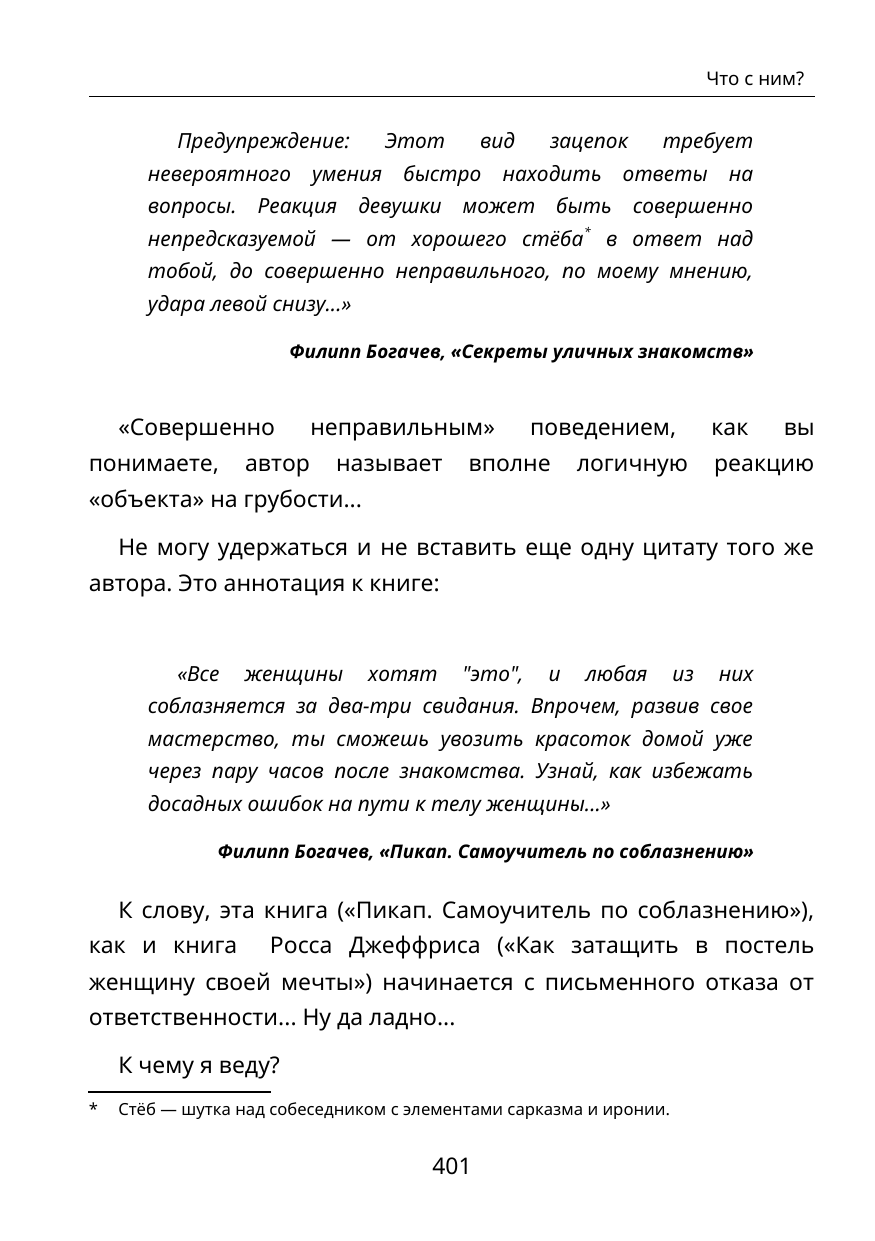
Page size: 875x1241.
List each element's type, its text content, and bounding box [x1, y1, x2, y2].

text Филипп Богачев, «Пикап. Самоучитель по соблазнению» [148, 833, 756, 863]
text К чему я веду? [88, 1049, 815, 1080]
text «Совершенно неправильным» поведением, как вы понимаете, автор называет вполне логичную реакцию «объекта» на грубости... [88, 411, 815, 514]
text «Все женщины хотят "это", и любая из них соблазняется за два-три свидания. Впрочем, развив свое мастерство, ты сможешь увозить красоток домой уже через пару часов после знакомства. Узнай, как избежать досадных ошибок на пути к телу женщины...» [148, 659, 756, 818]
text Не могу удержаться и не вставить еще одну цитату того же автора. Это аннотация к книге: [88, 531, 815, 598]
text Стёб — шутка над собеседником с элементами сарказма и иронии. [88, 1098, 815, 1120]
text Филипп Богачев, «Секреты уличных знакомств» [148, 333, 756, 363]
text Предупреждение: Этот вид зацепок требует невероятного умения быстро находить ответы на вопросы. Реакция девушки может быть совершенно непредсказуемой — от хорошего стёба в ответ над тобой, до совершенно неправильного, по моему мнению, удара левой снизу...» [148, 126, 756, 317]
text К слову, эта книга («Пикап. Самоучитель по соблазнению»), как и книга Росса Джеффриса («Как затащить в постель женщину своей мечты») начинается с письменного отказа от ответственности... Ну да ладно... [88, 893, 815, 1033]
